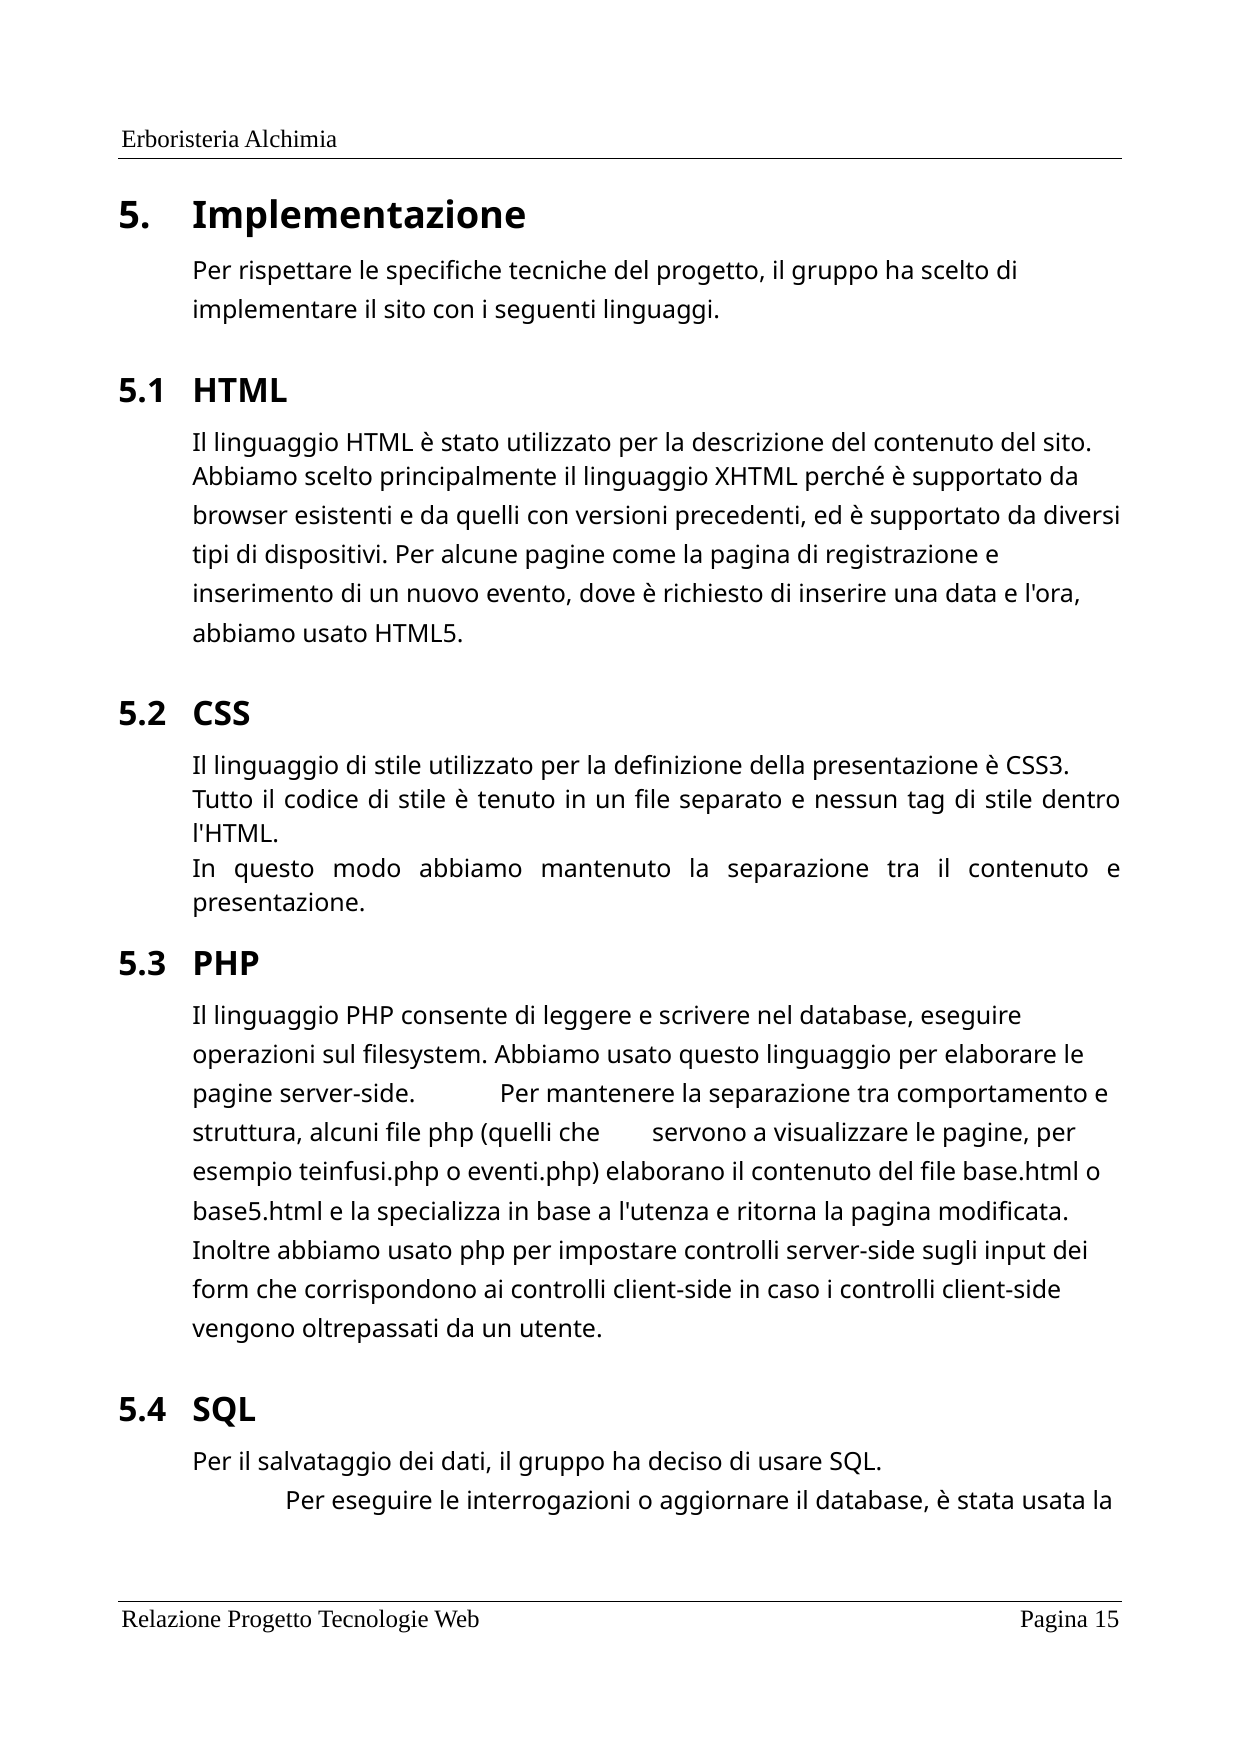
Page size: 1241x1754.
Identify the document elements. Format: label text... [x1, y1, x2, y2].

text Abbiamo scelto principalmente il linguaggio XHTML perché è supportato da browser esistenti e da quelli con versioni precedenti, ed è supportato da diversi tipi di dispositivi. Per alcune pagine come la pagina di registrazione e inserimento di un nuovo evento, dove è richiesto di inserire una data e l'ora, abbiamo usato HTML5. [192, 458, 1122, 649]
text Per il salvataggio dei dati, il gruppo ha deciso di usare SQL. Per eseguire le interrogazioni o aggiornare il database, è stata usata la [192, 1443, 1122, 1517]
subtitle 5. Implementazione [118, 188, 1122, 240]
text Tutto il codice di stile è tenuto in un file separato e nessun tag di stile dentro l'HTML. [192, 782, 1122, 850]
subtitle 5.2 CSS [118, 690, 1122, 736]
text Per rispettare le specifiche tecniche del progetto, il gruppo ha scelto di implementare il sito con i seguenti linguaggi. [192, 252, 1122, 326]
text Il linguaggio PHP consente di leggere e scrivere nel database, eseguire operazioni sul filesystem. Abbiamo usato questo linguaggio per elaborare le pagine server-side. Per mantenere la separazione tra comportamento e struttura, alcuni file php (quelli che servono a visualizzare le pagine, per esempio teinfusi.php o eventi.php) elaborano il contenuto del file base.html o base5.html e la specializza in base a l'utenza e ritorna la pagina modificata. Inoltre abbiamo usato php per impostare controlli server-side sugli input dei form che corrispondono ai controlli client-side in caso i controlli client-side vengono oltrepassati da un utente. [192, 997, 1122, 1345]
text Il linguaggio HTML è stato utilizzato per la descrizione del contenuto del sito. [192, 424, 1122, 458]
text In questo modo abbiamo mantenuto la separazione tra il contenuto e presentazione. [192, 850, 1122, 918]
subtitle 5.3 PHP [118, 939, 1122, 985]
subtitle 5.1 HTML [118, 366, 1122, 412]
subtitle 5.4 SQL [118, 1385, 1122, 1431]
text Il linguaggio di stile utilizzato per la definizione della presentazione è CSS3. [192, 748, 1122, 782]
